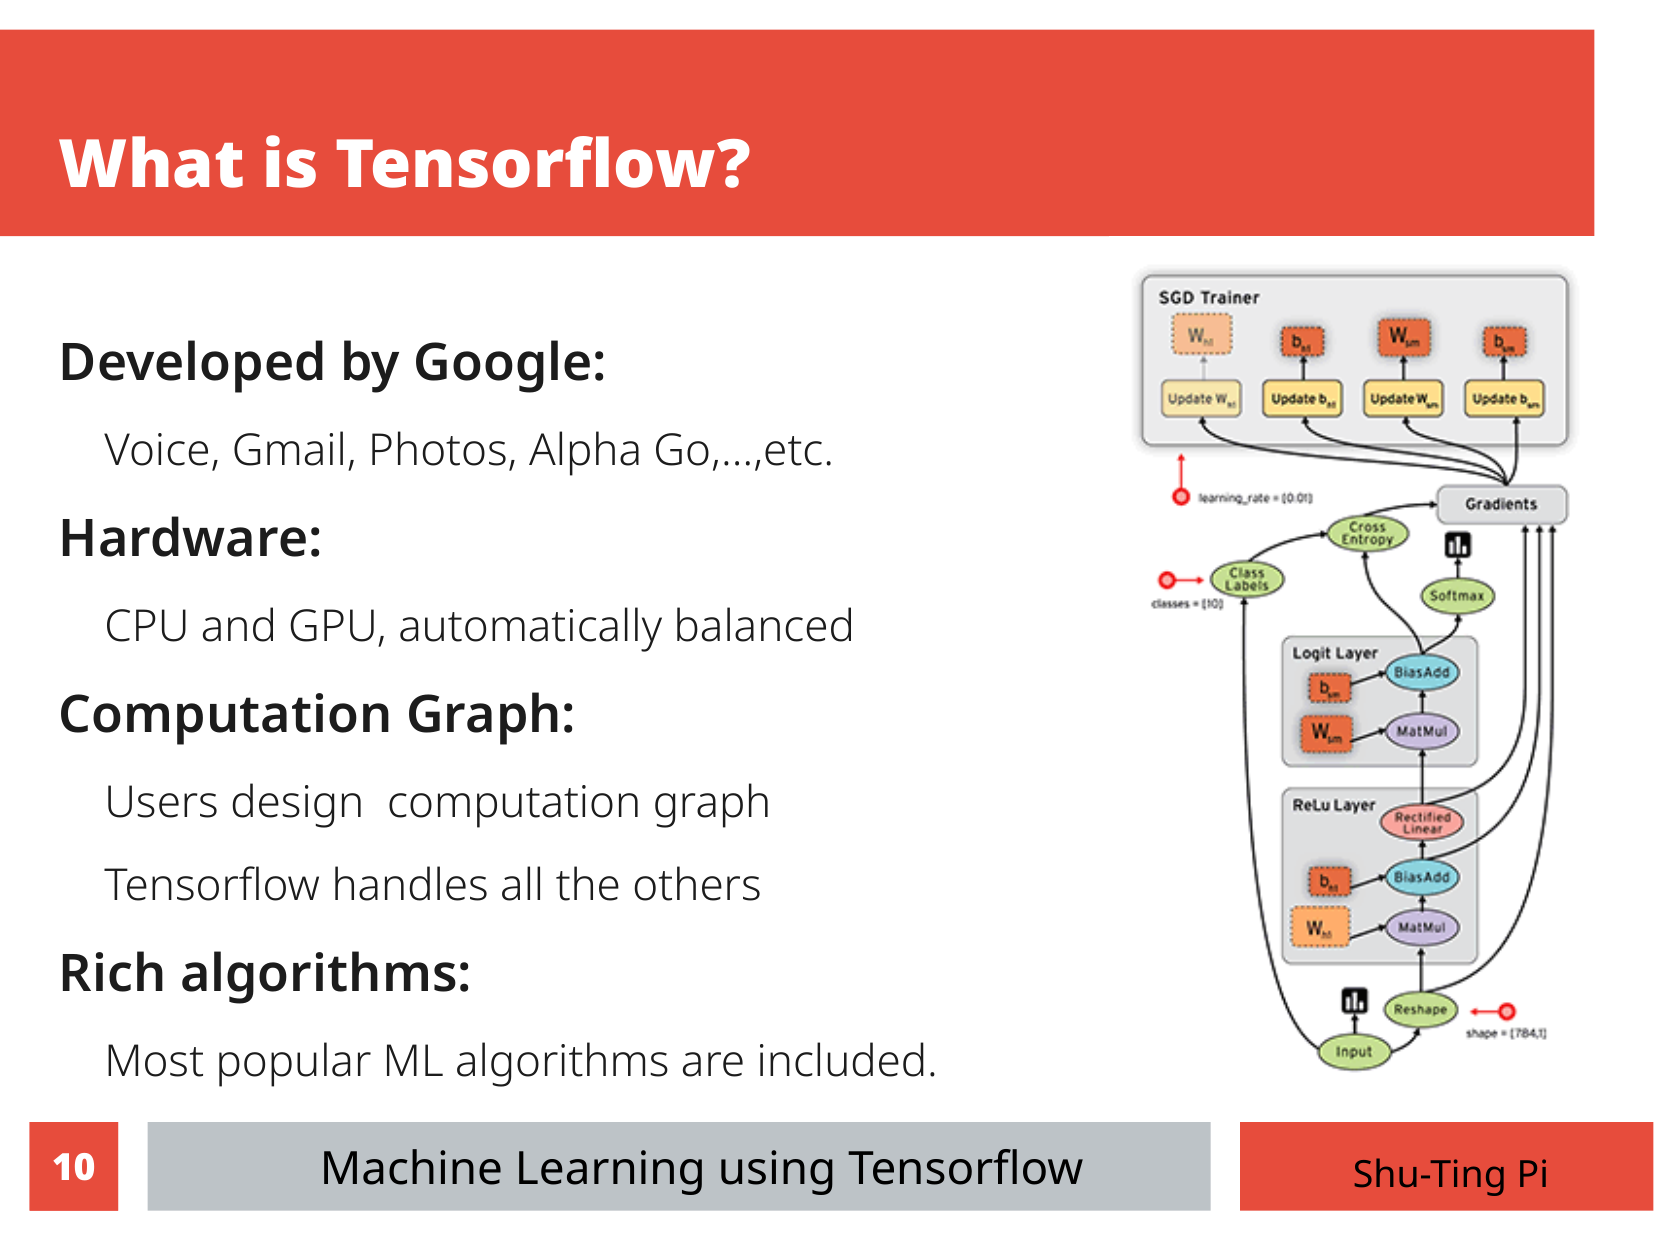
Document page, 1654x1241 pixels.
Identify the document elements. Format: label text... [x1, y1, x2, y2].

text_box Shu-Ting Pi [1338, 1140, 1548, 1203]
picture [1109, 236, 1599, 1106]
text_box Machine Learning using Tensorflow [305, 1128, 1191, 1241]
title What is Tensorflow? [59, 59, 1595, 207]
list Developed by Google: Voice, Gmail, Photos, Alpha Go,…,etc. Hardware: CPU and GPU, automatically balanced Computation Graph: Users design computation graph Tensorflow handles all the others Rich algorithms: Most popular ML algorithms are included. [59, 324, 1109, 1093]
